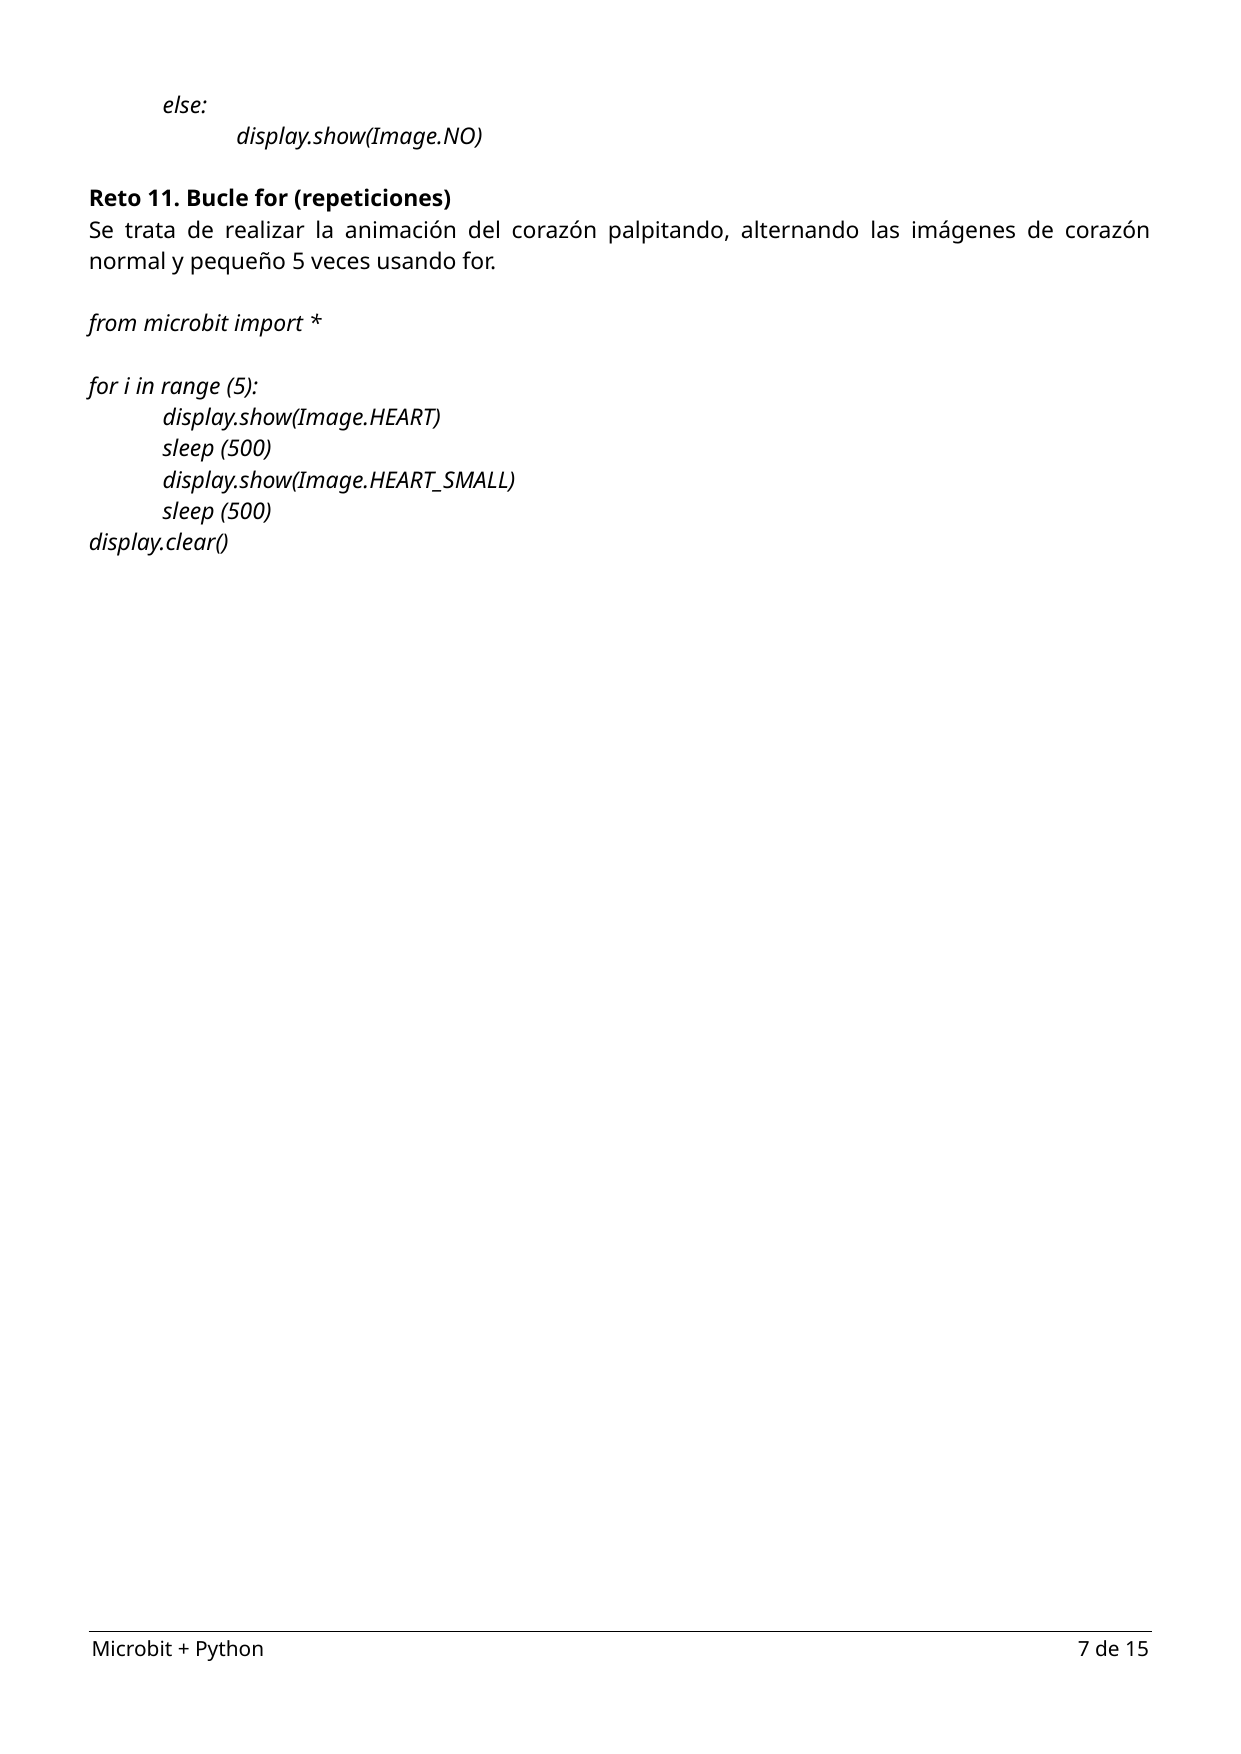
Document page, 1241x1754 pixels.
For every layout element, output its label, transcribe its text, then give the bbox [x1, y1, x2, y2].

text Reto 11. Bucle for (repeticiones) [88, 182, 1152, 213]
text sleep (500) [88, 432, 1152, 463]
text display.clear() [88, 526, 1152, 557]
text sleep (500) [88, 495, 1152, 526]
text display.show(Image.NO) [88, 120, 1152, 151]
text display.show(Image.HEART_SMALL) [88, 463, 1152, 495]
text for i in range (5): [88, 370, 1152, 401]
text from microbit import * [88, 307, 1152, 338]
text display.show(Image.HEART) [88, 401, 1152, 432]
text else: [88, 88, 1152, 120]
text Se trata de realizar la animación del corazón palpitando, alternando las imágenes de corazón normal y pequeño 5 veces usando for. [88, 213, 1152, 276]
